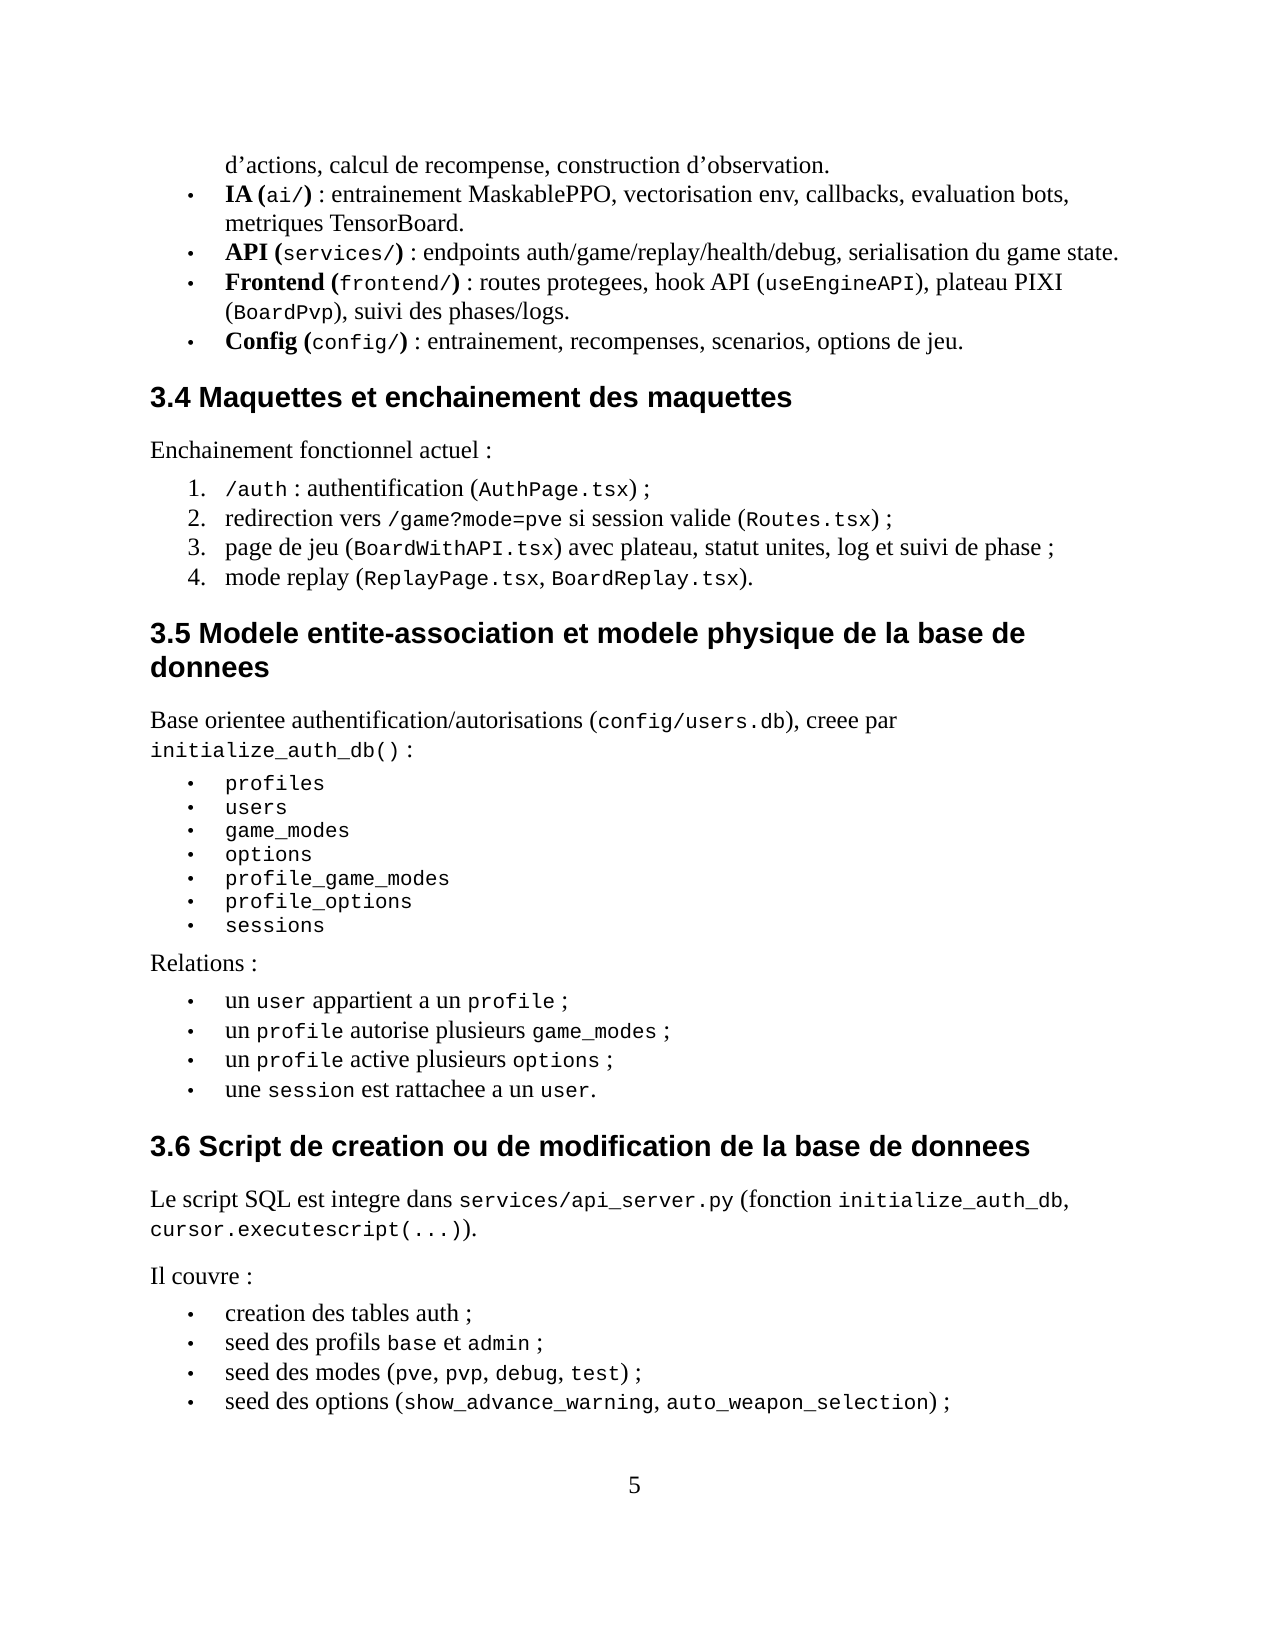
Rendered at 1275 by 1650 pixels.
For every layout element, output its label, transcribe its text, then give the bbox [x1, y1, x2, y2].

text Le script SQL est integre dans services/api_server.py (fonction initialize_auth_db, cursor.executescript(...)). [150, 1184, 1125, 1243]
list une session est rattachee a un user. [187, 1074, 1125, 1104]
list game_modes [187, 820, 1125, 844]
list seed des options (show_advance_warning, auto_weapon_selection) ; [187, 1386, 1125, 1416]
list profiles [187, 773, 1125, 797]
text Base orientee authentification/autorisations (config/users.db), creee par initialize_auth_db() : [150, 705, 1125, 764]
subtitle 3.6 Script de creation ou de modification de la base de donnees [150, 1129, 1125, 1162]
list sessions [187, 915, 1125, 939]
list Frontend (frontend/) : routes protegees, hook API (useEngineAPI), plateau PIXI (BoardPvp), suivi des phases/logs. [187, 267, 1125, 326]
list /auth : authentification (AuthPage.tsx) ; [187, 473, 1125, 503]
list un profile autorise plusieurs game_modes ; [187, 1015, 1125, 1044]
list IA (ai/) : entrainement MaskablePPO, vectorisation env, callbacks, evaluation bots, metriques TensorBoard. [187, 179, 1125, 237]
list profile_options [187, 891, 1125, 915]
list page de jeu (BoardWithAPI.tsx) avec plateau, statut unites, log et suivi de phase ; [187, 532, 1125, 562]
text Il couvre : [150, 1261, 1125, 1289]
list mode replay (ReplayPage.tsx, BoardReplay.tsx). [187, 562, 1125, 591]
list users [187, 797, 1125, 820]
list profile_game_modes [187, 868, 1125, 891]
text Relations : [150, 948, 1125, 976]
list seed des modes (pve, pvp, debug, test) ; [187, 1357, 1125, 1386]
subtitle 3.5 Modele entite-association et modele physique de la base de donnees [150, 616, 1125, 683]
list redirection vers /game?mode=pve si session valide (Routes.tsx) ; [187, 503, 1125, 532]
list API (services/) : endpoints auth/game/replay/health/debug, serialisation du game state. [187, 237, 1125, 267]
text Enchainement fonctionnel actuel : [150, 435, 1125, 464]
list Config (config/) : entrainement, recompenses, scenarios, options de jeu. [187, 326, 1125, 355]
list creation des tables auth ; [187, 1298, 1125, 1327]
subtitle 3.4 Maquettes et enchainement des maquettes [150, 380, 1125, 414]
list d’actions, calcul de recompense, construction d’observation. [187, 150, 1125, 179]
list un user appartient a un profile ; [187, 985, 1125, 1015]
list seed des profils base et admin ; [187, 1327, 1125, 1357]
list un profile active plusieurs options ; [187, 1044, 1125, 1074]
list options [187, 844, 1125, 868]
